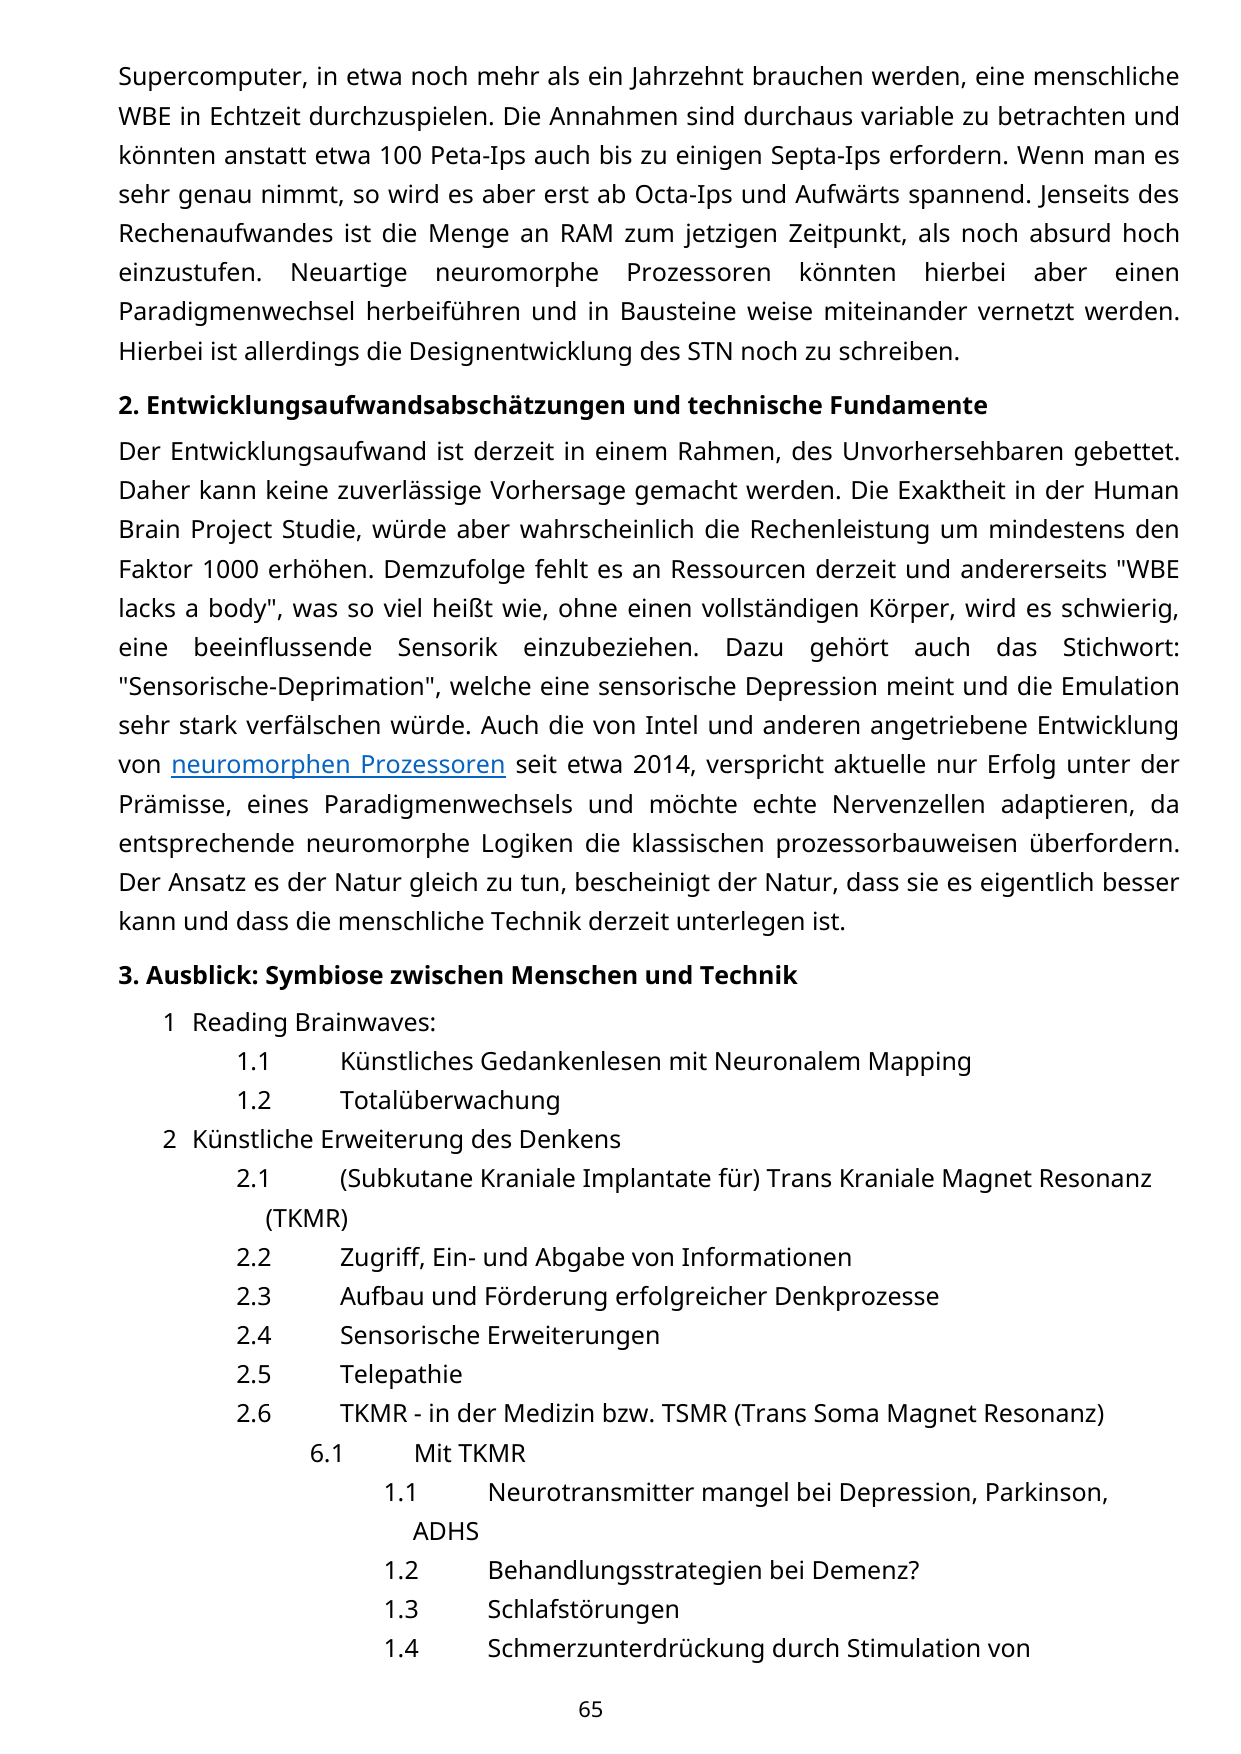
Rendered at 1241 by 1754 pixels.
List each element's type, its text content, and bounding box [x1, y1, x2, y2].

subtitle 3. Ausblick: Symbiose zwischen Menschen und Technik [118, 958, 1181, 992]
list Neurotransmitter mangel bei Depression, Parkinson, ADHS [383, 1474, 1181, 1548]
list (Subkutane Kraniale Implantate für) Trans Kraniale Magnet Resonanz (TKMR) [236, 1161, 1181, 1234]
list Totalüberwachung [236, 1083, 1181, 1117]
list Künstliche Erweiterung des Denkens [162, 1122, 1181, 1156]
list Mit TKMR [309, 1435, 1181, 1469]
list Zugriff, Ein- und Abgabe von Informationen [236, 1239, 1181, 1273]
subtitle 2. Entwicklungsaufwandsabschätzungen und technische Fundamente [118, 387, 1181, 421]
text Supercomputer, in etwa noch mehr als ein Jahrzehnt brauchen werden, eine menschliche WBE in Echtzeit durchzuspielen. Die Annahmen sind durchaus variable zu betrachten und könnten anstatt etwa 100 Peta-Ips auch bis zu einigen Septa-Ips erfordern. Wenn man es sehr genau nimmt, so wird es aber erst ab Octa-Ips und Aufwärts spannend. Jenseits des Rechenaufwandes ist die Menge an RAM zum jetzigen Zeitpunkt, als noch absurd hoch einzustufen. Neuartige neuromorphe Prozessoren könnten hierbei aber einen Paradigmenwechsel herbeiführen und in Bausteine weise miteinander vernetzt werden. Hierbei ist allerdings die Designentwicklung des STN noch zu schreiben. [118, 59, 1181, 367]
list Schmerzunterdrückung durch Stimulation von [383, 1631, 1181, 1665]
list Behandlungsstrategien bei Demenz? [383, 1553, 1181, 1587]
list Reading Brainwaves: [162, 1004, 1181, 1038]
list Künstliches Gedankenlesen mit Neuronalem Mapping [236, 1044, 1181, 1078]
list Sensorische Erweiterungen [236, 1318, 1181, 1352]
text Der Entwicklungsaufwand ist derzeit in einem Rahmen, des Unvorhersehbaren gebettet. Daher kann keine zuverlässige Vorhersage gemacht werden. Die Exaktheit in der Human Brain Project Studie, würde aber wahrscheinlich die Rechenleistung um mindestens den Faktor 1000 erhöhen. Demzufolge fehlt es an Ressourcen derzeit und andererseits "WBE lacks a body", was so viel heißt wie, ohne einen vollständigen Körper, wird es schwierig, eine beeinflussende Sensorik einzubeziehen. Dazu gehört auch das Stichwort: "Sensorische-Deprimation", welche eine sensorische Depression meint und die Emulation sehr stark verfälschen würde. Auch die von Intel und anderen angetriebene Entwicklung von neuromorphen Prozessoren seit etwa 2014, verspricht aktuelle nur Erfolg unter der Prämisse, eines Paradigmenwechsels und möchte echte Nervenzellen adaptieren, da entsprechende neuromorphe Logiken die klassischen prozessorbauweisen überfordern. Der Ansatz es der Natur gleich zu tun, bescheinigt der Natur, dass sie es eigentlich besser kann und dass die menschliche Technik derzeit unterlegen ist. [118, 434, 1181, 938]
list TKMR - in der Medizin bzw. TSMR (Trans Soma Magnet Resonanz) [236, 1396, 1181, 1430]
list Schlafstörungen [383, 1592, 1181, 1626]
list Telepathie [236, 1357, 1181, 1391]
list Aufbau und Förderung erfolgreicher Denkprozesse [236, 1279, 1181, 1313]
